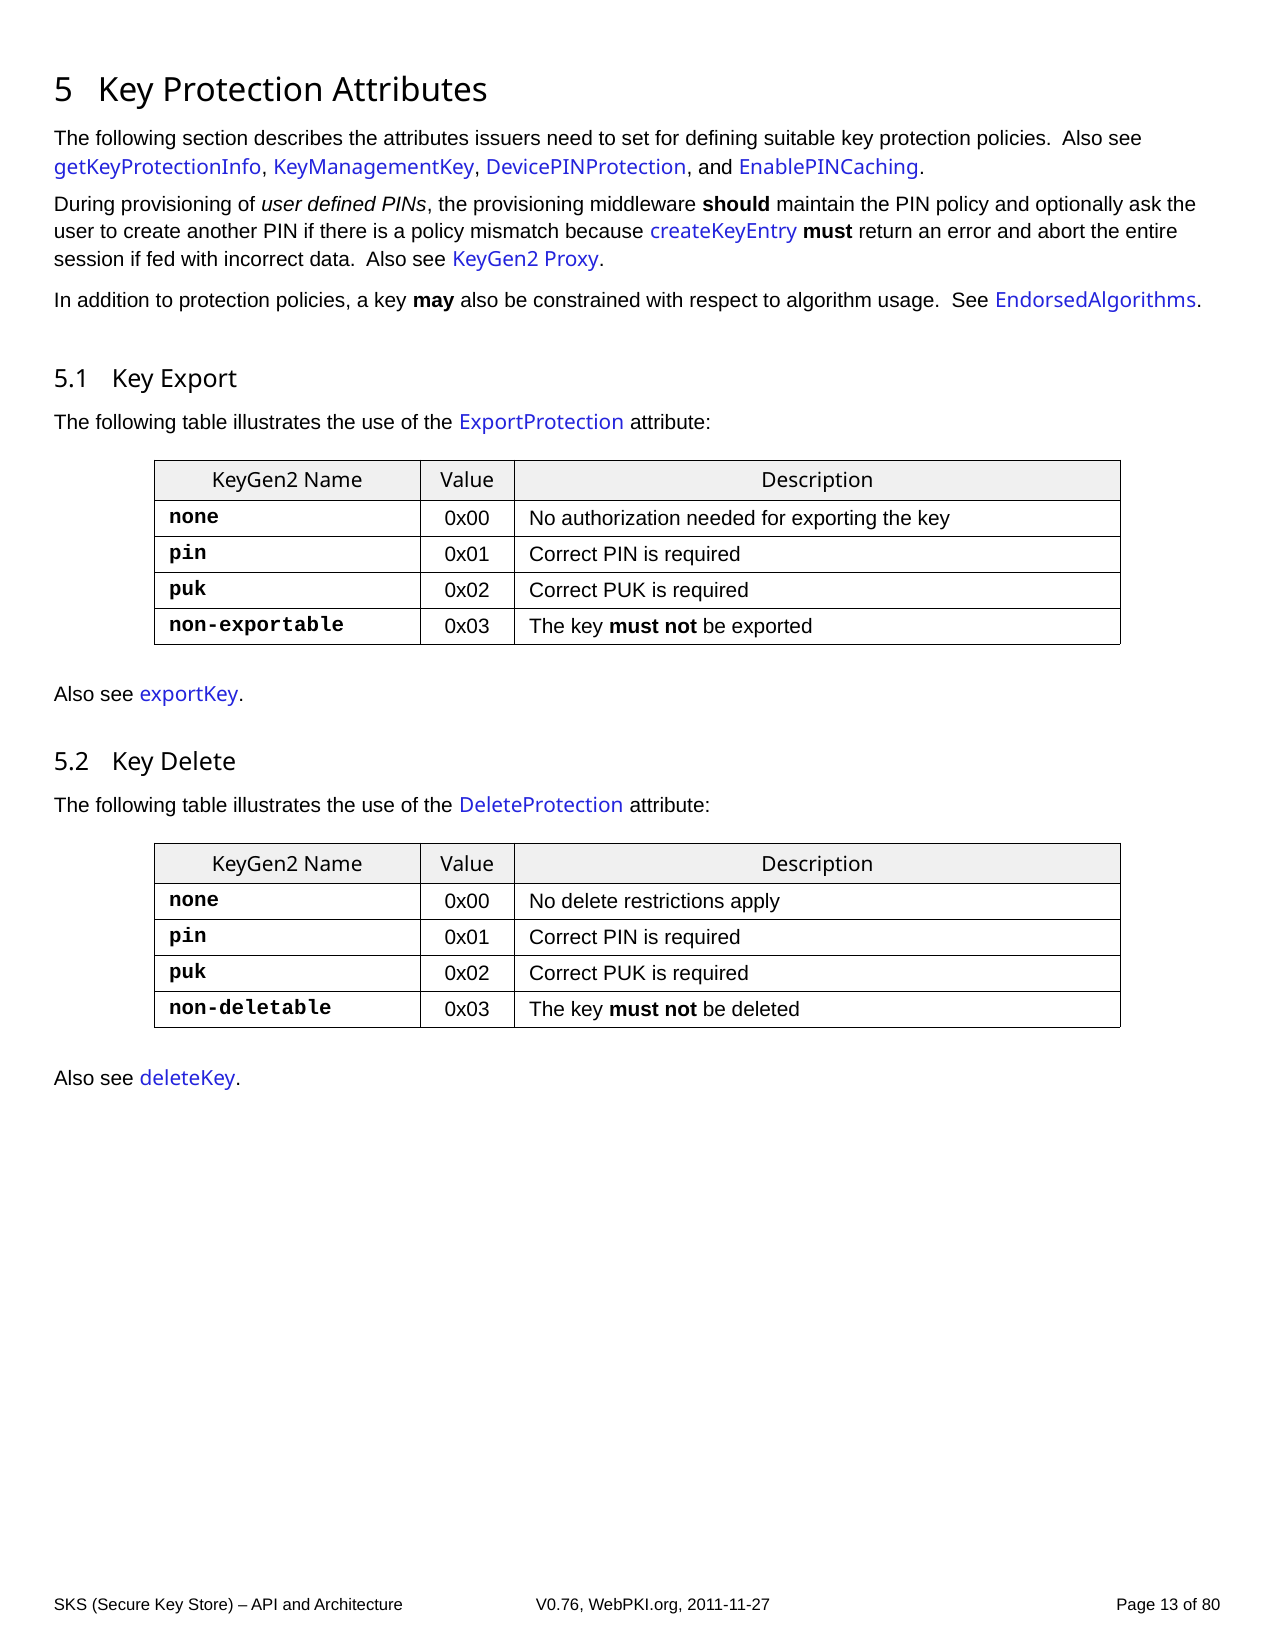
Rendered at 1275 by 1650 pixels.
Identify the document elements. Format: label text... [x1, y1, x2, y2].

table_cell 0x03 [421, 609, 514, 644]
table_header Value [421, 844, 514, 883]
text In addition to protection policies, a key may also be constrained with respect to algorithm usage. See EndorsedAlgorithms. [54, 285, 1221, 313]
table_header Value [421, 461, 514, 500]
text The following section describes the attributes issuers need to set for defining suitable key protection policies. Also see getKeyProtectionInfo, KeyManagementKey, DevicePINProtection, and EnablePINCaching. [54, 123, 1221, 180]
table_cell Correct PIN is required [515, 537, 1120, 572]
table_cell non-exportable [155, 609, 420, 644]
table_header KeyGen2 Name [155, 461, 420, 500]
table_cell pin [155, 920, 420, 955]
table_cell 0x00 [421, 501, 514, 536]
subtitle Key Delete [54, 744, 1221, 778]
table_cell 0x01 [421, 920, 514, 955]
table_header Description [515, 461, 1120, 500]
table_header Description [515, 844, 1120, 883]
table_cell 0x02 [421, 956, 514, 991]
table_cell puk [155, 956, 420, 991]
table_cell 0x03 [421, 992, 514, 1027]
table_cell 0x01 [421, 537, 514, 572]
table_header KeyGen2 Name [155, 844, 420, 883]
subtitle Key Export [54, 361, 1221, 395]
table_cell No authorization needed for exporting the key [515, 501, 1120, 536]
text The following table illustrates the use of the DeleteProtection attribute: [54, 790, 1221, 819]
text The following table illustrates the use of the ExportProtection attribute: [54, 407, 1221, 459]
table_cell none [155, 501, 420, 536]
subtitle Key Protection Attributes [54, 66, 1221, 111]
table_cell Correct PIN is required [515, 920, 1120, 955]
table_cell Correct PUK is required [515, 956, 1120, 991]
text During provisioning of user defined PINs, the provisioning middleware should maintain the PIN policy and optionally ask the user to create another PIN if there is a policy mismatch because createKeyEntry must return an error and abort the entire session if fed with incorrect data. Also see KeyGen2 Proxy. [54, 192, 1221, 273]
table_cell non-deletable [155, 992, 420, 1027]
table_cell none [155, 884, 420, 919]
table_cell 0x02 [421, 573, 514, 608]
table_cell No delete restrictions apply [515, 884, 1120, 919]
table_cell pin [155, 537, 420, 572]
text Also see exportKey. [54, 679, 1221, 708]
table_cell The key must not be deleted [515, 992, 1120, 1027]
table_cell The key must not be exported [515, 609, 1120, 644]
table_cell puk [155, 573, 420, 608]
table_cell Correct PUK is required [515, 573, 1120, 608]
table_cell 0x00 [421, 884, 514, 919]
text Also see deleteKey. [54, 1063, 1221, 1091]
